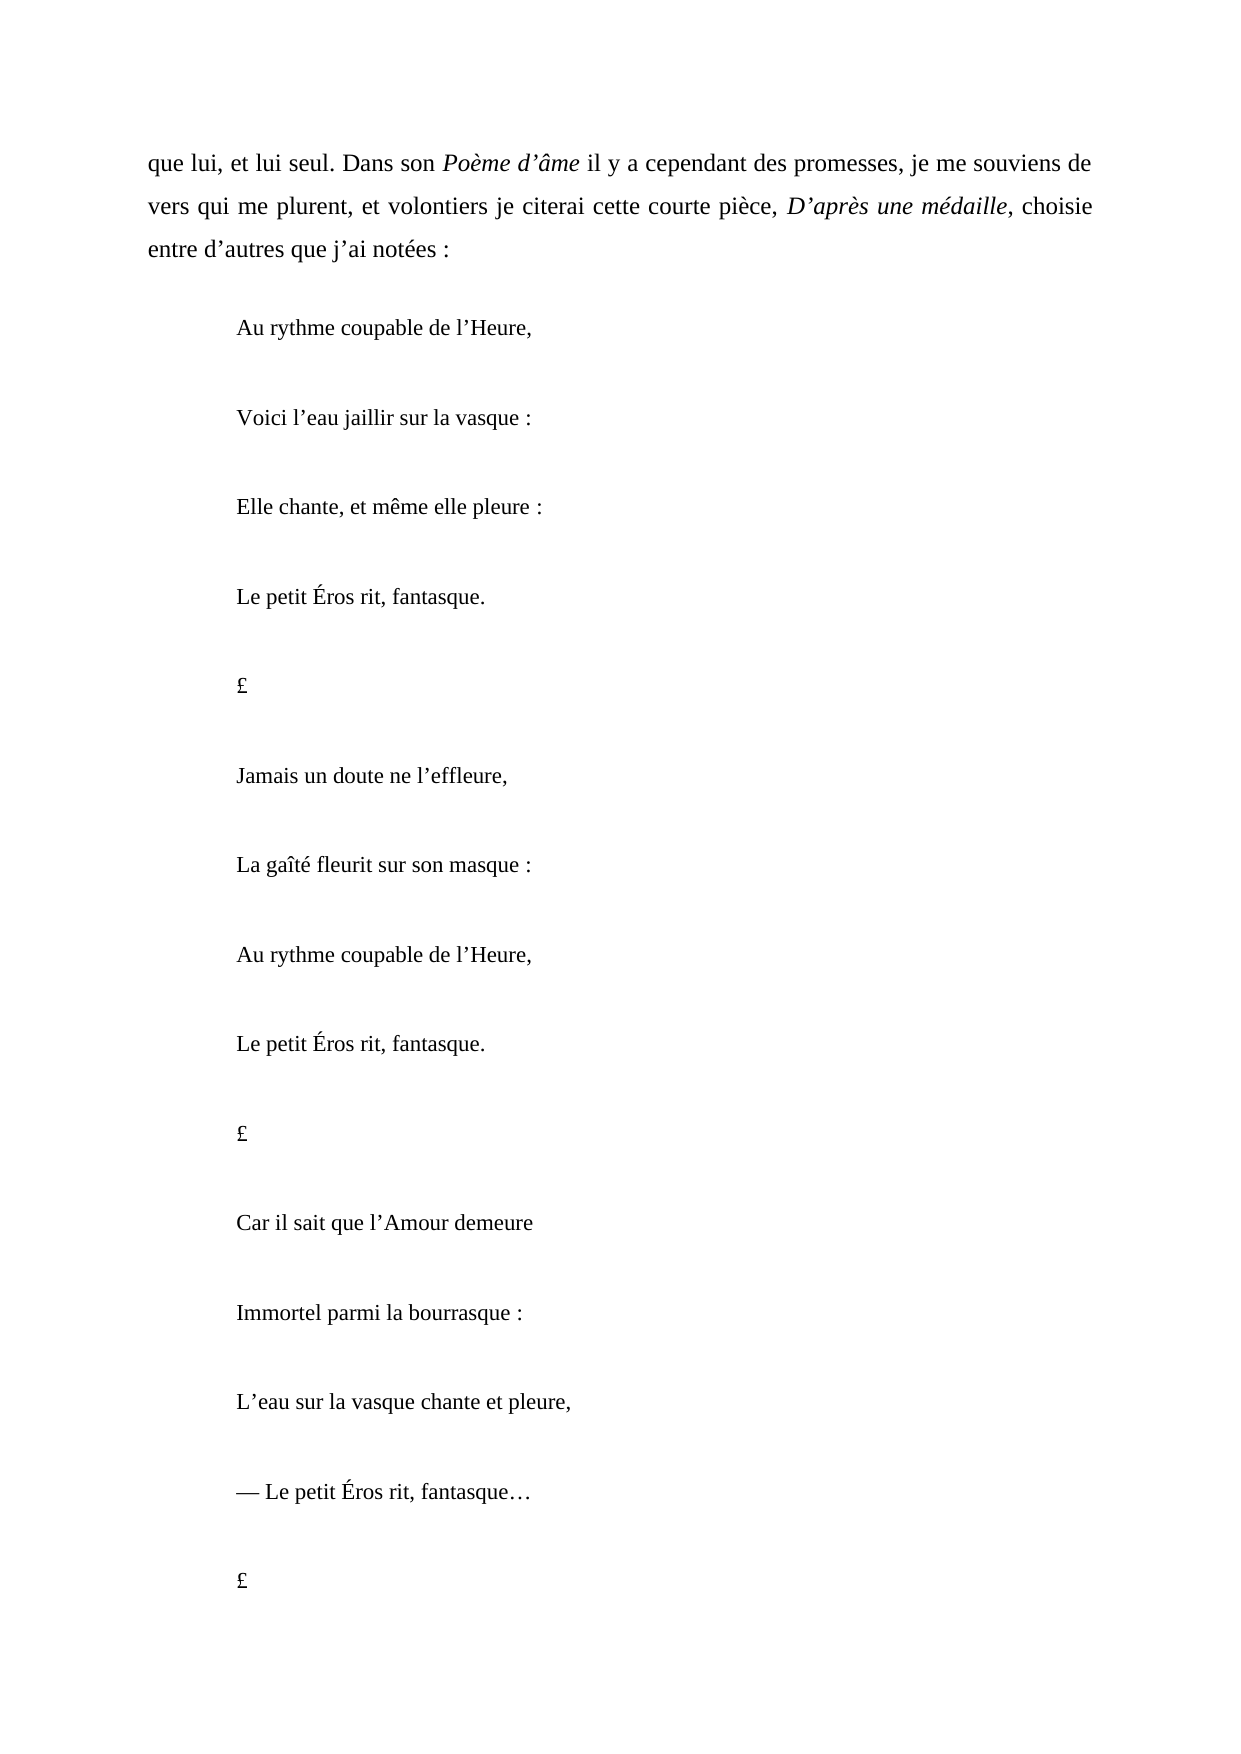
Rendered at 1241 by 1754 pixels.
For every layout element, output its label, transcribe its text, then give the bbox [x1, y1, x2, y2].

text £ [236, 1567, 1093, 1593]
text £ [236, 672, 1093, 699]
text Le petit Éros rit, fantasque. [236, 1030, 1093, 1057]
text Car il sait que l’Amour demeure [236, 1209, 1093, 1236]
text La gaîté fleurit sur son masque : [236, 851, 1093, 878]
text Elle chante, et même elle pleure : [236, 493, 1093, 520]
text £ [236, 1120, 1093, 1146]
text Au rythme coupable de l’Heure, [236, 314, 1093, 341]
text L’eau sur la vasque chante et pleure, [236, 1388, 1093, 1414]
text — Le petit Éros rit, fantasque… [236, 1478, 1093, 1504]
text Le petit Éros rit, fantasque. [236, 583, 1093, 609]
text que lui, et lui seul. Dans son Poème d’âme il y a cependant des promesses, je me souviens de vers qui me plurent, et volontiers je citerai cette courte pièce, D’après une médaille, choisie entre d’autres que j’ai notées : [148, 148, 1093, 263]
text Voici l’eau jaillir sur la vasque : [236, 404, 1093, 430]
text Au rythme coupable de l’Heure, [236, 941, 1093, 967]
text Immortel parmi la bourrasque : [236, 1299, 1093, 1325]
text Jamais un doute ne l’effleure, [236, 762, 1093, 788]
